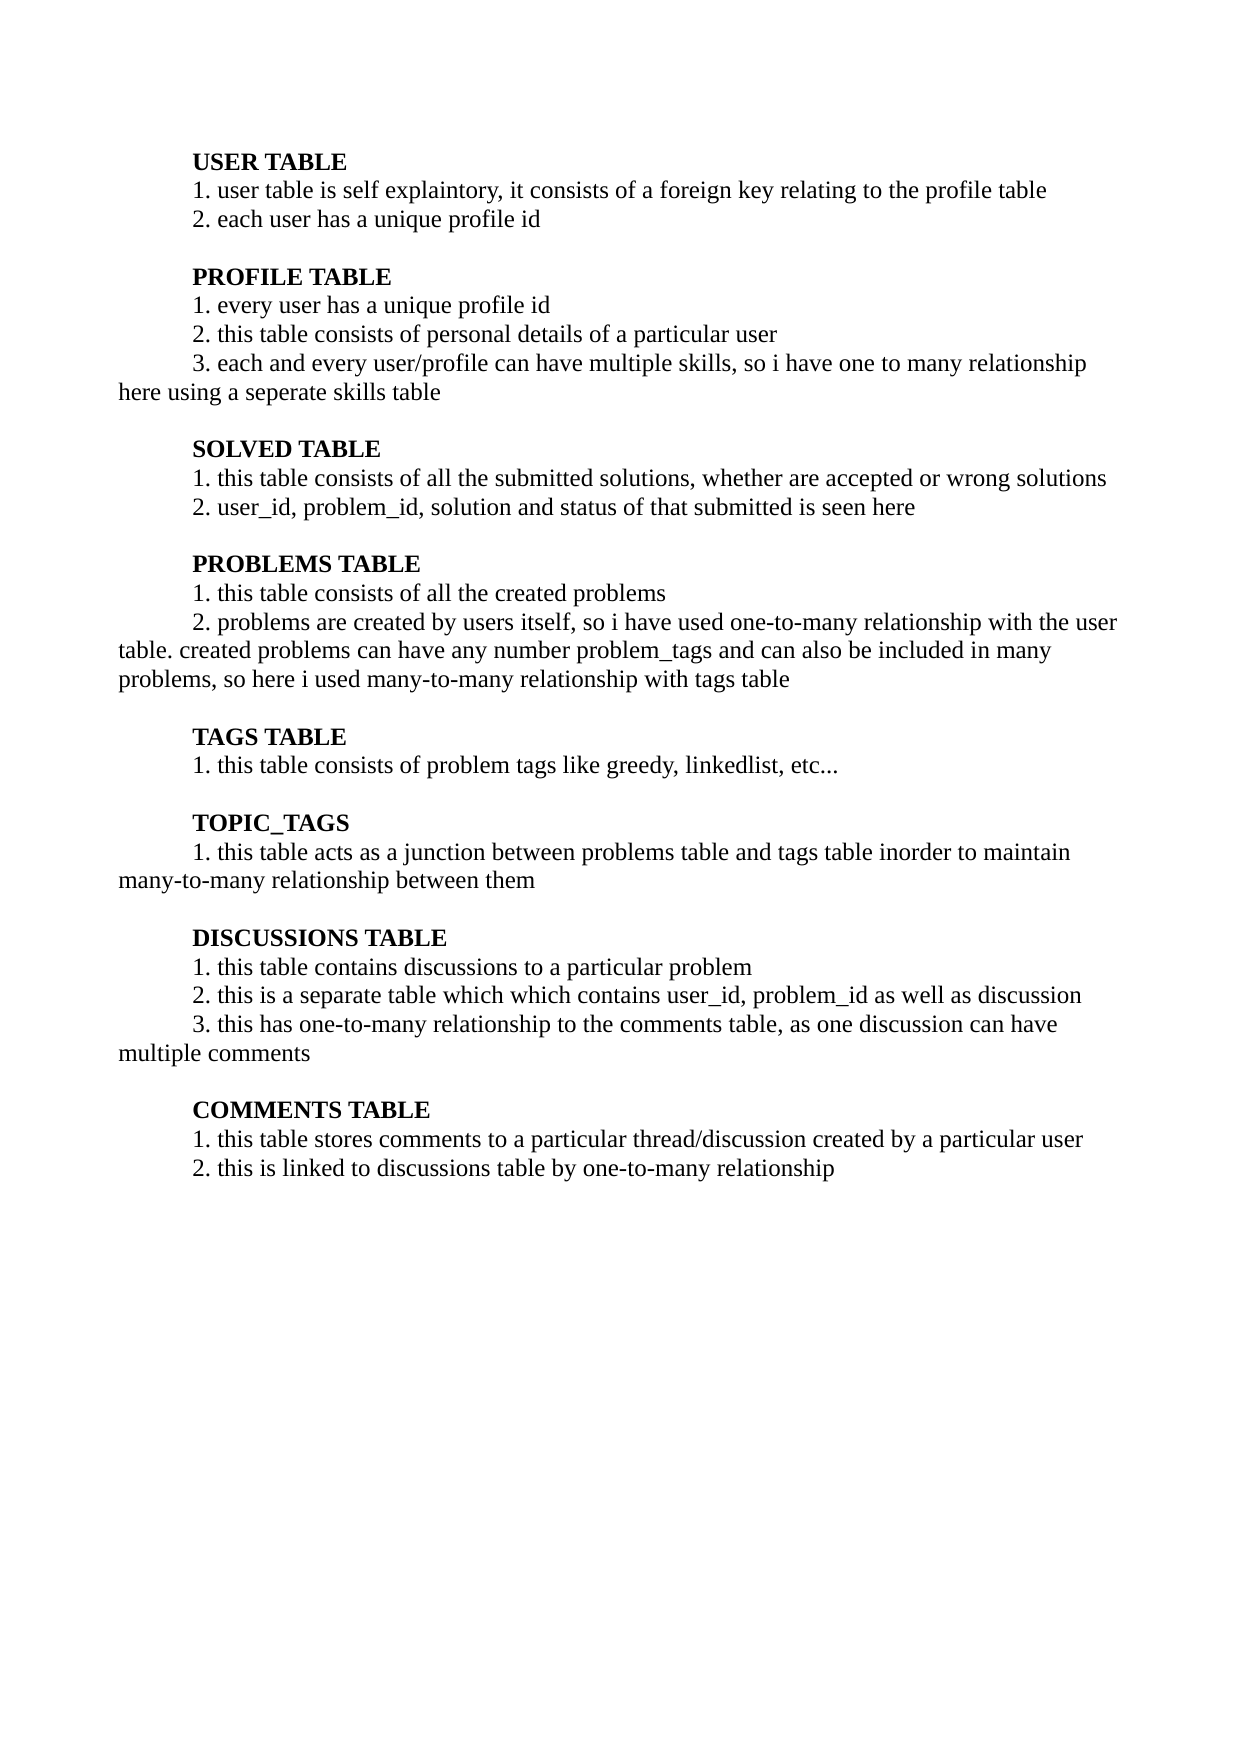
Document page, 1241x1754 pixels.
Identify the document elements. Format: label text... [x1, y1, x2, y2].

text 3. each and every user/profile can have multiple skills, so i have one to many relationship here using a seperate skills table [118, 348, 1122, 406]
text USER TABLE [118, 147, 1122, 176]
text 1. user table is self explaintory, it consists of a foreign key relating to the profile table [118, 176, 1122, 204]
text 2. user_id, problem_id, solution and status of that submitted is seen here [118, 492, 1122, 521]
text DISCUSSIONS TABLE [118, 923, 1122, 952]
text PROBLEMS TABLE [118, 549, 1122, 578]
text 1. this table contains discussions to a particular problem [118, 952, 1122, 981]
text SOLVED TABLE [118, 434, 1122, 463]
text 1. this table consists of all the submitted solutions, whether are accepted or wrong solutions [118, 463, 1122, 492]
text 2. each user has a unique profile id [118, 204, 1122, 233]
text 2. this table consists of personal details of a particular user [118, 319, 1122, 348]
text 1. this table consists of problem tags like greedy, linkedlist, etc... [118, 751, 1122, 779]
text 1. this table stores comments to a particular thread/discussion created by a particular user [118, 1124, 1122, 1153]
text 1. this table acts as a junction between problems table and tags table inorder to maintain many-to-many relationship between them [118, 837, 1122, 894]
text 1. every user has a unique profile id [118, 291, 1122, 319]
text TOPIC_TAGS [118, 808, 1122, 837]
text PROFILE TABLE [118, 262, 1122, 291]
text 3. this has one-to-many relationship to the comments table, as one discussion can have multiple comments [118, 1009, 1122, 1067]
text 2. problems are created by users itself, so i have used one-to-many relationship with the user table. created problems can have any number problem_tags and can also be included in many problems, so here i used many-to-many relationship with tags table [118, 607, 1122, 693]
text COMMENTS TABLE [118, 1096, 1122, 1124]
text 1. this table consists of all the created problems [118, 578, 1122, 607]
text TAGS TABLE [118, 722, 1122, 751]
text 2. this is a separate table which which contains user_id, problem_id as well as discussion [118, 981, 1122, 1009]
text 2. this is linked to discussions table by one-to-many relationship [118, 1153, 1122, 1182]
